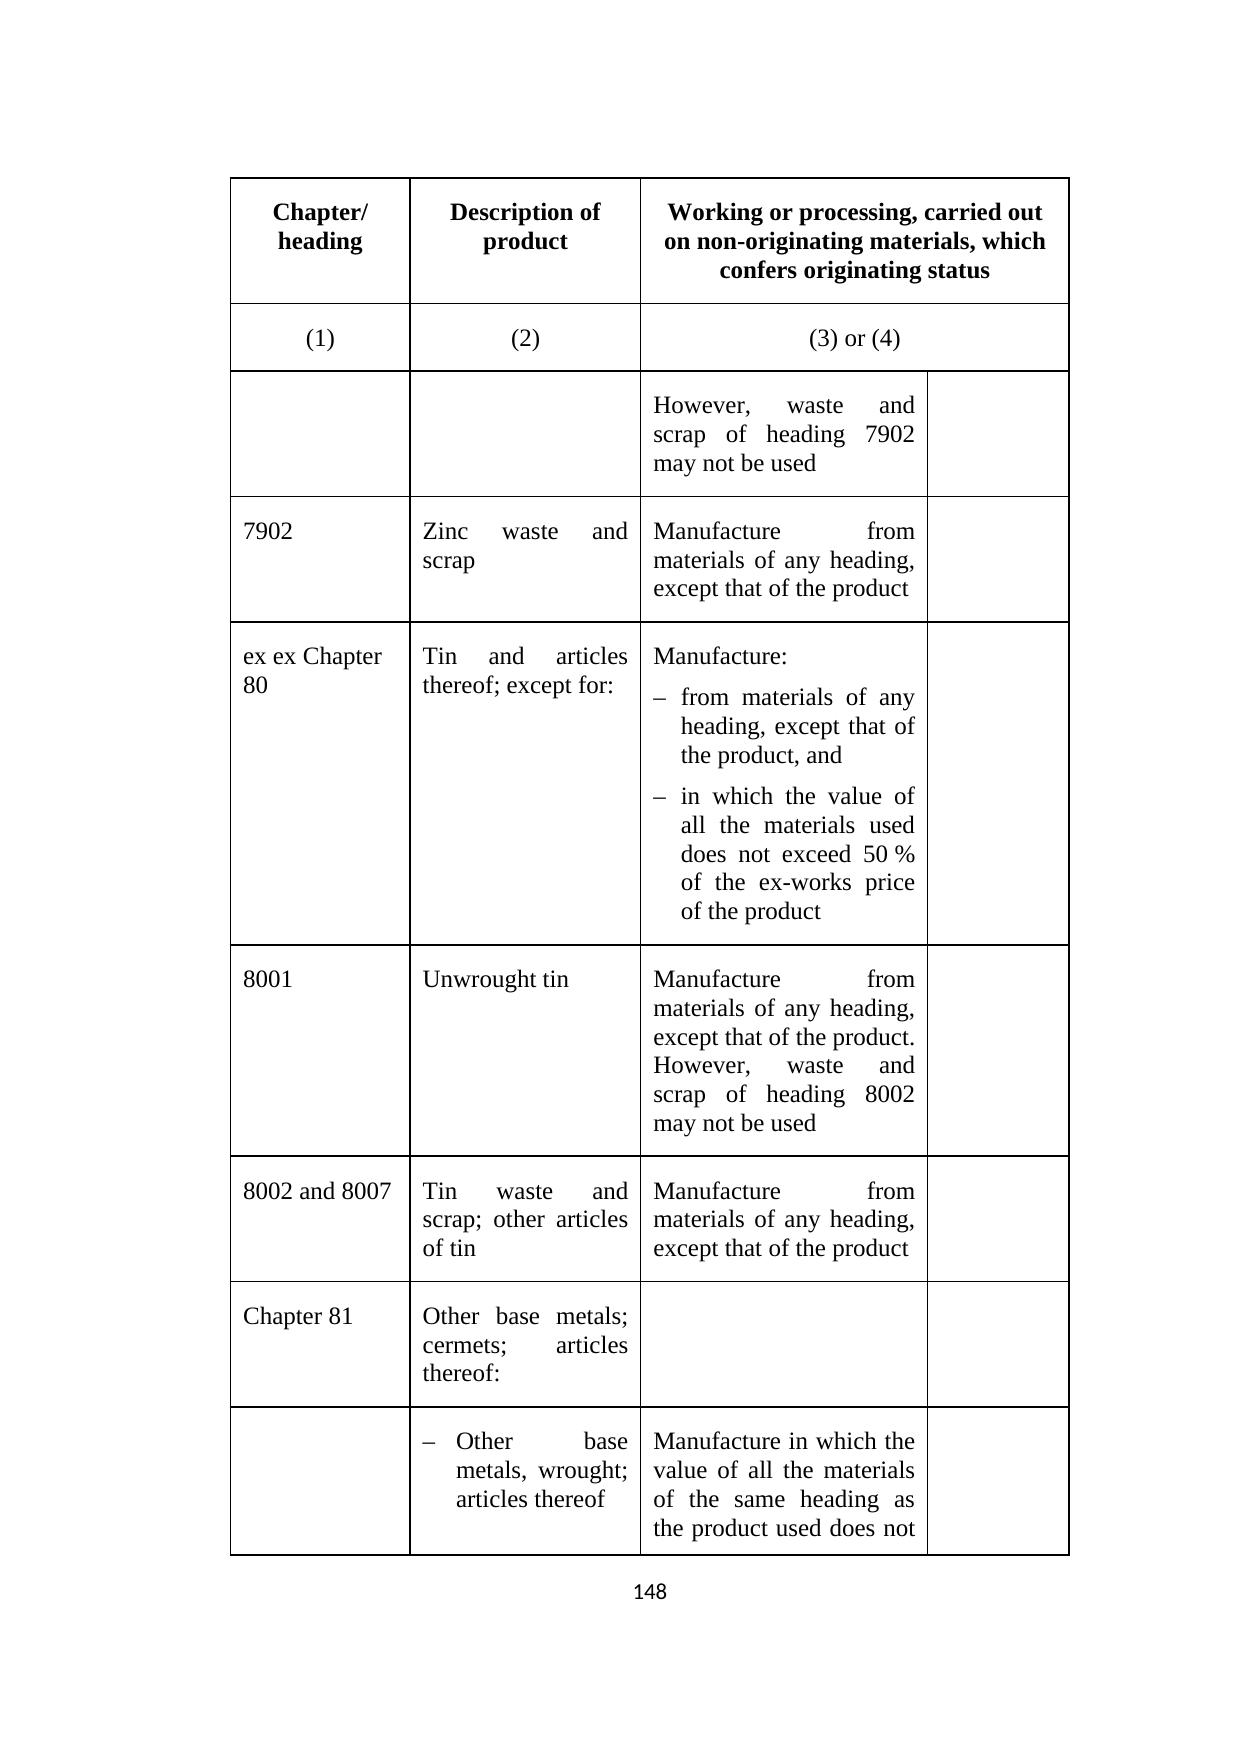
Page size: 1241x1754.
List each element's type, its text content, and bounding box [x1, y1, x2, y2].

table_cell [231, 372, 409, 496]
table_cell ex ex Chapter 80 [231, 623, 409, 944]
table_cell [641, 1282, 927, 1406]
table_cell Manufacture from materials of any heading, except that of the product [641, 497, 927, 621]
table_cell Tin and articles thereof; except for: [411, 623, 640, 944]
table_cell (2) [411, 304, 640, 370]
table_cell [231, 1408, 409, 1554]
table_cell Other base metals; cermets; articles thereof: [411, 1282, 640, 1406]
table_cell However, waste and scrap of heading 7902 may not be used [641, 372, 927, 496]
table_header Working or processing, carried out on non-originating materials, which confers originating status [641, 179, 1068, 302]
table_cell Zinc waste and scrap [411, 497, 640, 621]
table_cell (1) [231, 304, 409, 370]
table_cell 8001 [231, 946, 409, 1155]
table_cell [411, 372, 640, 496]
table_cell [928, 1282, 1068, 1406]
table_cell – [653, 775, 681, 931]
table_cell Manufacture from materials of any heading, except that of the product [641, 1157, 927, 1281]
table_header Chapter/ heading [231, 179, 409, 302]
table_cell Manufacture from materials of any heading, except that of the product. However, waste and scrap of heading 8002 may not be used [641, 946, 927, 1155]
table_cell [928, 946, 1068, 1155]
table_cell in which the value of all the materials used does not exceed 50 % of the ex-works price of the product [681, 775, 915, 931]
table_cell 7902 [231, 497, 409, 621]
table_header Other base metals, wrought; articles thereof [456, 1420, 628, 1519]
table_header Description of product [411, 179, 640, 302]
table_header from materials of any heading, except that of the product, and [681, 676, 915, 775]
table_cell Unwrought tin [411, 946, 640, 1155]
table_cell Tin waste and scrap; other articles of tin [411, 1157, 640, 1281]
table_cell 8002 and 8007 [231, 1157, 409, 1281]
table_cell [411, 1408, 640, 1554]
table_cell [928, 372, 1068, 496]
table_cell (3) or (4) [641, 304, 1068, 370]
table_cell Manufacture: [641, 623, 927, 944]
table_cell [928, 497, 1068, 621]
table_cell Manufacture in which the value of all the materials of the same heading as the product used does not [641, 1408, 927, 1554]
table_cell Chapter 81 [231, 1282, 409, 1406]
table_cell [928, 1408, 1068, 1554]
table_cell [928, 1157, 1068, 1281]
table_header – [423, 1420, 456, 1519]
table_header – [653, 676, 681, 775]
table_cell [928, 623, 1068, 944]
